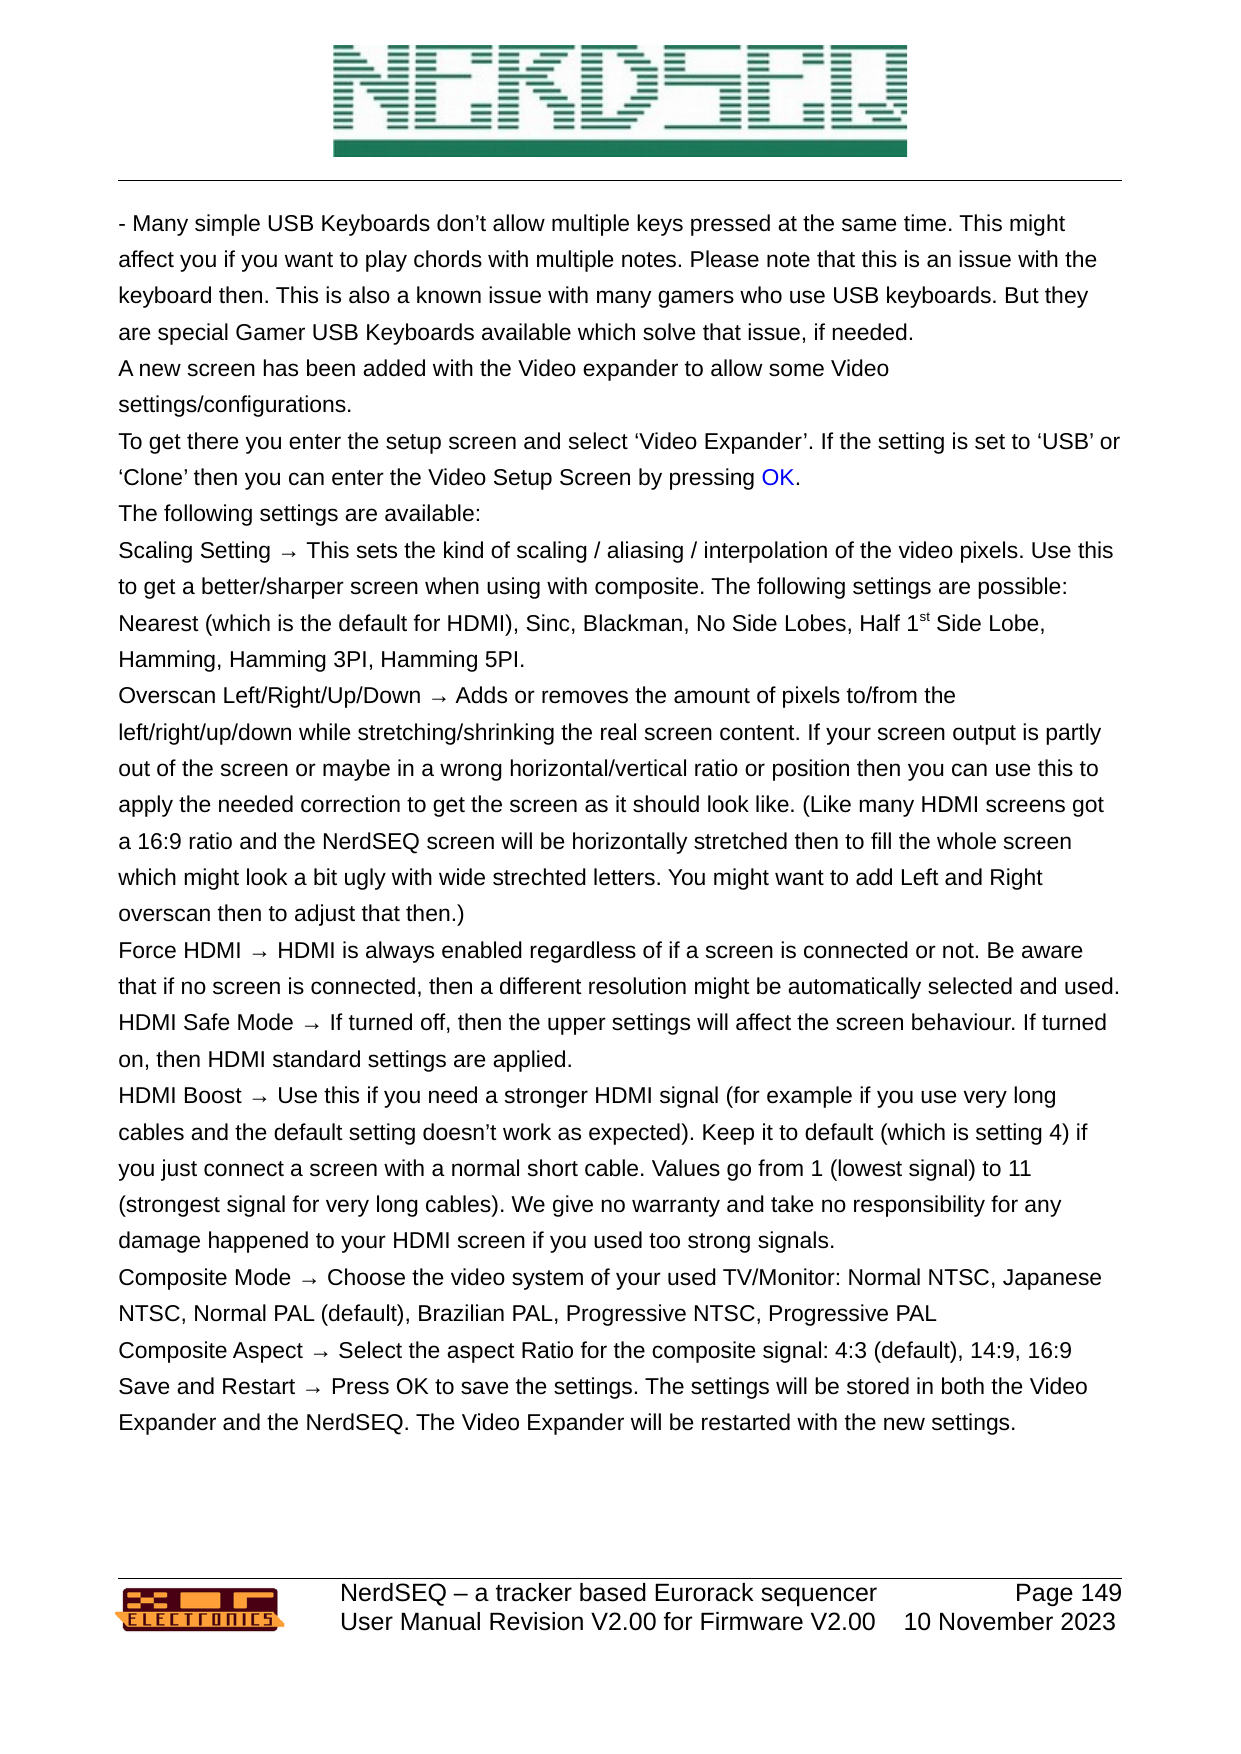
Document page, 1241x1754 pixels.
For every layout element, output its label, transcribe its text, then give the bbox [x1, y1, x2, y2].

text The following settings are available: [118, 500, 1122, 527]
text HDMI Boost → Use this if you need a stronger HDMI signal (for example if you use very long cables and the default setting doesn’t work as expected). Keep it to default (which is setting 4) if you just connect a screen with a normal short cable. Values go from 1 (lowest signal) to 11 (strongest signal for very long cables). We give no warranty and take no responsibility for any damage happened to your HDMI screen if you used too strong signals. [118, 1082, 1122, 1254]
text To get there you enter the setup screen and select ‘Video Expander’. If the setting is set to ‘USB’ or ‘Clone’ then you can enter the Video Setup Screen by pressing OK. [118, 428, 1122, 490]
text Save and Restart → Press OK to save the settings. The settings will be stored in both the Video Expander and the NerdSEQ. The Video Expander will be restarted with the new settings. [118, 1373, 1122, 1436]
text A new screen has been added with the Video expander to allow some Video settings/configurations. [118, 355, 1122, 418]
picture [333, 45, 908, 157]
text Overscan Left/Right/Up/Down → Adds or removes the amount of pixels to/from the left/right/up/down while stretching/shrinking the real screen content. If your screen output is partly out of the screen or maybe in a wrong horizontal/vertical ratio or position then you can use this to apply the needed correction to get the screen as it should look like. (Like many HDMI screens got a 16:9 ratio and the NerdSEQ screen will be horizontally stretched then to fill the whole screen which might look a bit ugly with wide strechted letters. You might want to add Left and Right overscan then to adjust that then.) [118, 682, 1122, 927]
text - Many simple USB Keyboards don’t allow multiple keys pressed at the same time. This might affect you if you want to play chords with multiple notes. Please note that this is an issue with the keyboard then. This is also a known issue with many gamers who use USB keyboards. But they are special Gamer USB Keyboards available which solve that issue, if needed. [118, 209, 1122, 345]
text Composite Mode → Choose the video system of your used TV/Monitor: Normal NTSC, Japanese NTSC, Normal PAL (default), Brazilian PAL, Progressive NTSC, Progressive PAL [118, 1264, 1122, 1327]
text Force HDMI → HDMI is always enabled regardless of if a screen is connected or not. Be aware that if no screen is connected, then a different resolution might be automatically selected and used. [118, 937, 1122, 999]
text Composite Aspect → Select the aspect Ratio for the composite signal: 4:3 (default), 14:9, 16:9 [118, 1337, 1122, 1363]
picture [115, 1584, 285, 1634]
text Scaling Setting → This sets the kind of scaling / aliasing / interpolation of the video pixels. Use this to get a better/sharper screen when using with composite. The following settings are possible: Nearest (which is the default for HDMI), Sinc, Blackman, No Side Lobes, Half 1st Side Lobe, Hamming, Hamming 3PI, Hamming 5PI. [118, 537, 1122, 672]
text HDMI Safe Mode → If turned off, then the upper settings will affect the screen behaviour. If turned on, then HDMI standard settings are applied. [118, 1009, 1122, 1072]
